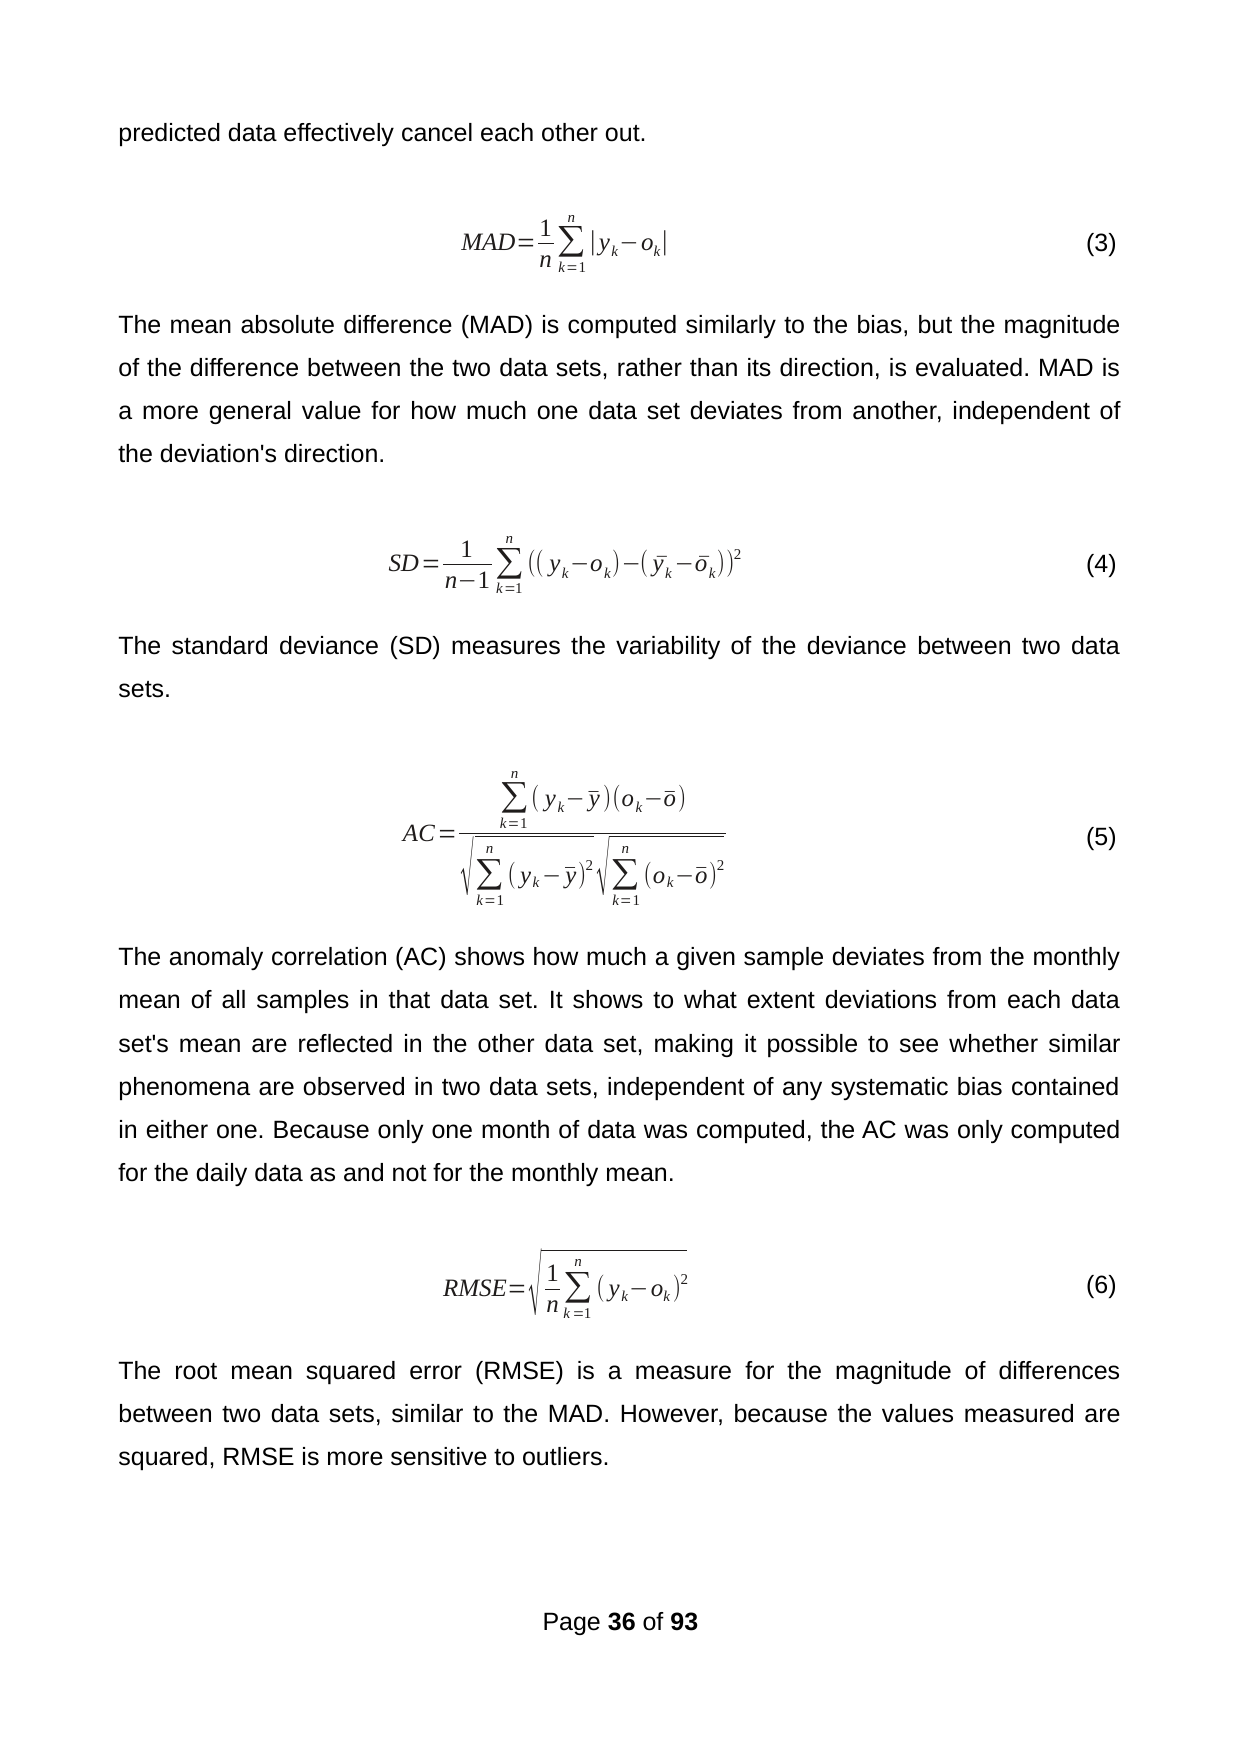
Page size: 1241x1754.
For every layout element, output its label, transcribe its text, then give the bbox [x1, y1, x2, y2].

table_header (5) [1010, 759, 1122, 914]
text The root mean squared error (RMSE) is a measure for the magnitude of differences between two data sets, similar to the MAD. However, because the values measured are squared, RMSE is more sensitive to outliers. [118, 1356, 1122, 1471]
table_header [118, 759, 1010, 914]
text predicted data effectively cancel each other out. [118, 118, 1122, 147]
text The mean absolute difference (MAD) is computed similarly to the bias, but the magnitude of the difference between the two data sets, rather than its direction, is evaluated. MAD is a more general value for how much one data set deviates from another, independent of the deviation's direction. [118, 310, 1122, 468]
table_header [118, 1243, 1010, 1327]
table_header (4) [1010, 524, 1122, 602]
table_header [118, 203, 1010, 281]
text The anomaly correlation (AC) shows how much a given sample deviates from the monthly mean of all samples in that data set. It shows to what extent deviations from each data set's mean are reflected in the other data set, making it possible to see whether similar phenomena are observed in two data sets, independent of any systematic bias contained in either one. Because only one month of data was computed, the AC was only computed for the daily data as and not for the monthly mean. [118, 942, 1122, 1187]
text The standard deviance (SD) measures the variability of the deviance between two data sets. [118, 631, 1122, 703]
table_header (6) [1010, 1243, 1122, 1327]
table_header [118, 524, 1010, 602]
table_header (3) [1010, 203, 1122, 281]
